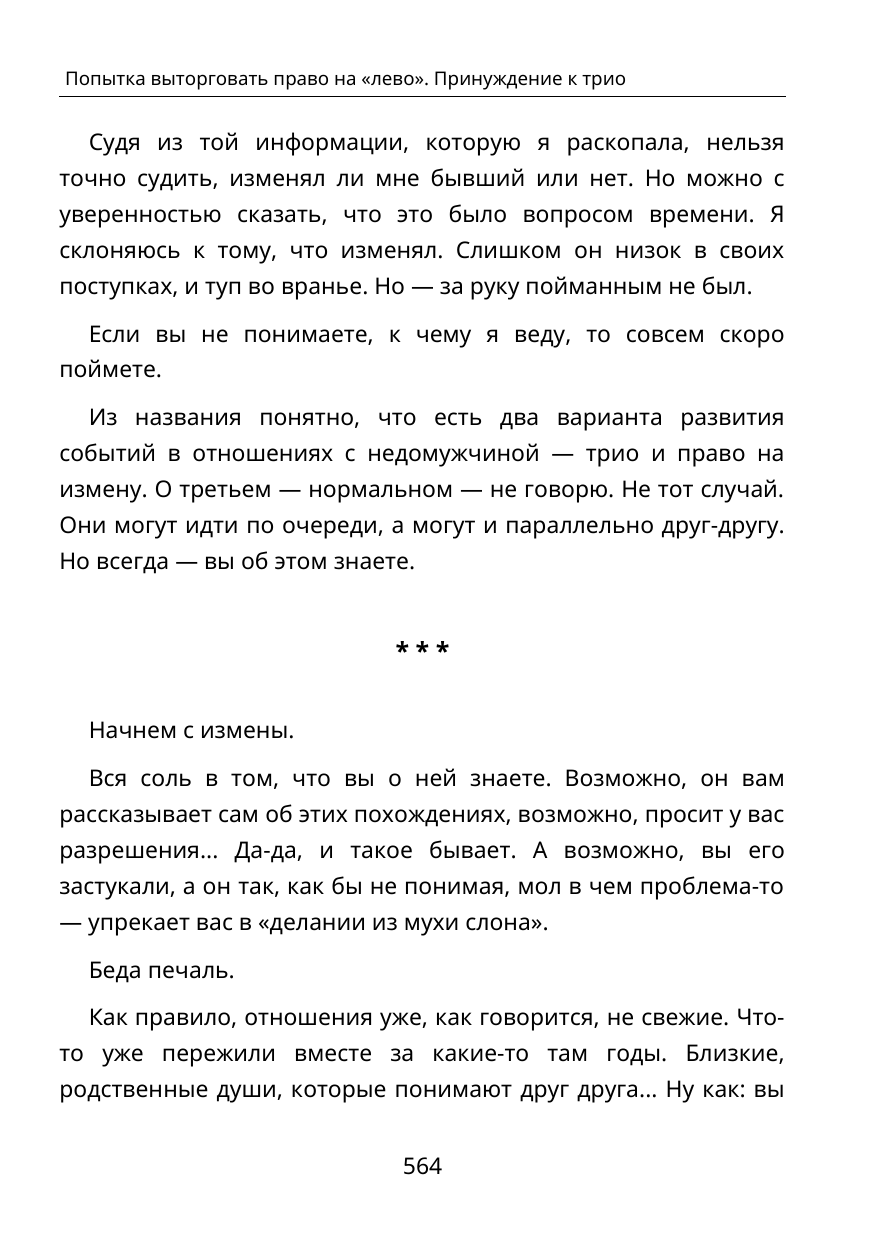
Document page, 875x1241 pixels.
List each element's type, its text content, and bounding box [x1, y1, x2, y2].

text Как правило, отношения уже, как говорится, не свежие. Что-то уже пережили вместе за какие-то там годы. Близкие, родственные души, которые понимают друг друга... Ну как: вы [59, 1001, 786, 1104]
text Из названия понятно, что есть два варианта развития событий в отношениях с недомужчиной — трио и право на измену. О третьем — нормальном — не говорю. Не тот случай. Они могут идти по очереди, а могут и параллельно друг-другу. Но всегда — вы об этом знаете. [59, 401, 786, 576]
text Судя из той информации, которую я раскопала, нельзя точно судить, изменял ли мне бывший или нет. Но можно с уверенностью сказать, что это было вопросом времени. Я склоняюсь к тому, что изменял. Слишком он низок в своих поступках, и туп во вранье. Но — за руку пойманным не был. [59, 126, 786, 301]
text Беда печаль. [59, 954, 786, 985]
text Начнем с измены. [59, 714, 786, 746]
text Если вы не понимаете, к чему я веду, то совсем скоро поймете. [59, 317, 786, 385]
subtitle * * * [59, 634, 786, 668]
text Вся соль в том, что вы о ней знаете. Возможно, он вам рассказывает сам об этих похождениях, возможно, просит у вас разрешения... Да-да, и такое бывает. А возможно, вы его застукали, а он так, как бы не понимая, мол в чем проблема-то — упрекает вас в «делании из мухи слона». [59, 762, 786, 937]
